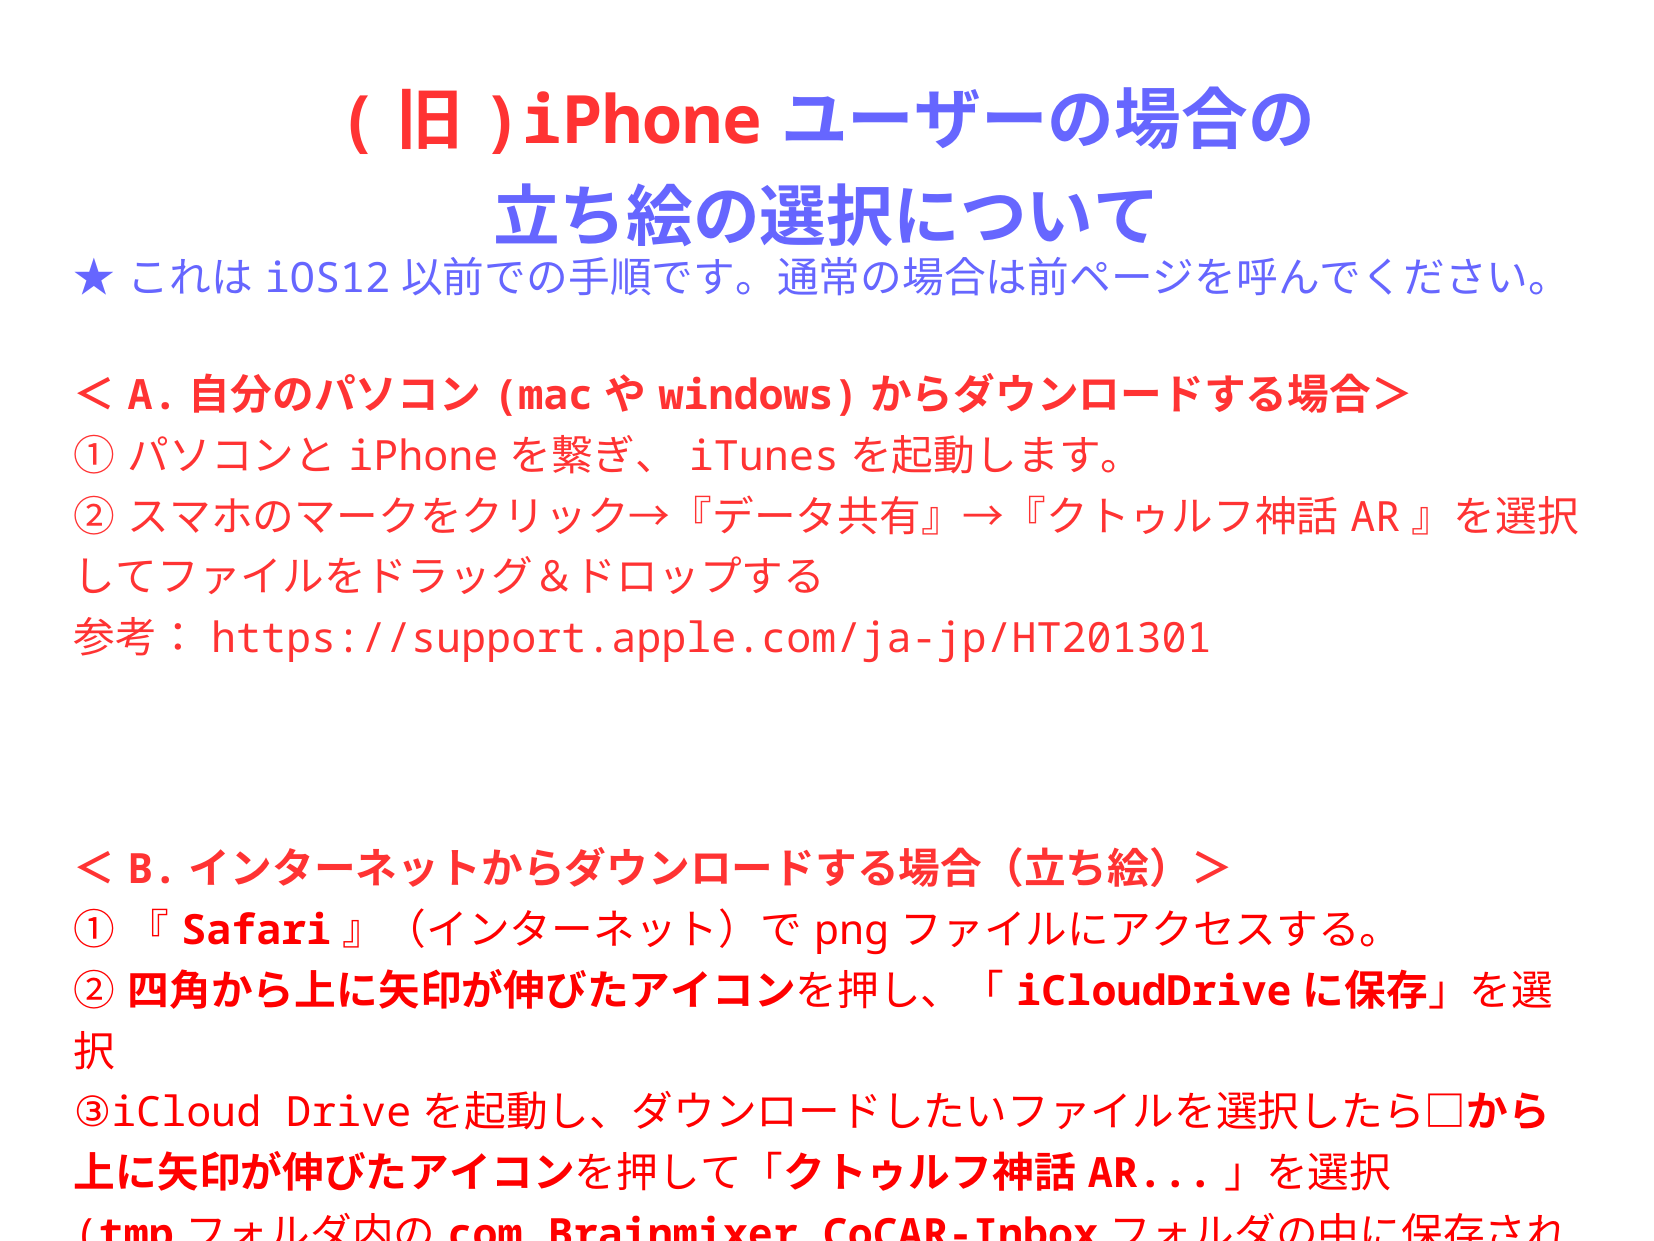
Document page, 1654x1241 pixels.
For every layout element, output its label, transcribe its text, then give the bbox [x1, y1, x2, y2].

text_box (旧)iPhoneユーザーの場合の 立ち絵の選択について [29, 59, 1625, 208]
text_box ★これはiOS12以前での手順です。通常の場合は前ページを呼んでください。 ＜A.自分のパソコン(macやwindows)からダウンロードする場合＞ ①パソコンとiPhoneを繋ぎ、iTunesを起動します。 ②スマホのマークをクリック→『データ共有』→『クトゥルフ神話AR』を選択してファイルをドラッグ＆ドロップする 参考：https://support.apple.com/ja-jp/HT201301 ＜B.インターネットからダウンロードする場合（立ち絵）＞ ①『Safari』（インターネット）でpngファイルにアクセスする。 ②四角から上に矢印が伸びたアイコンを押し、「iCloudDriveに保存」を選択 ③iCloud Driveを起動し、ダウンロードしたいファイルを選択したら□から上に矢印が伸びたアイコンを押して「クトゥルフ神話AR...」を選択 (tmpフォルダ内のcom.Brainmixer.CoCAR-Inboxフォルダの中に保存されます。キャライラスト選択時、左上の『↑』を１回押し、『tmp』→『com.brainmixer.CoCAR-Inbox』を選択すると立ち絵のファイルが見つかるはずです) 保存したファイルは通常通りファイルブラウザで選択することができます。 [59, 236, 1595, 1211]
